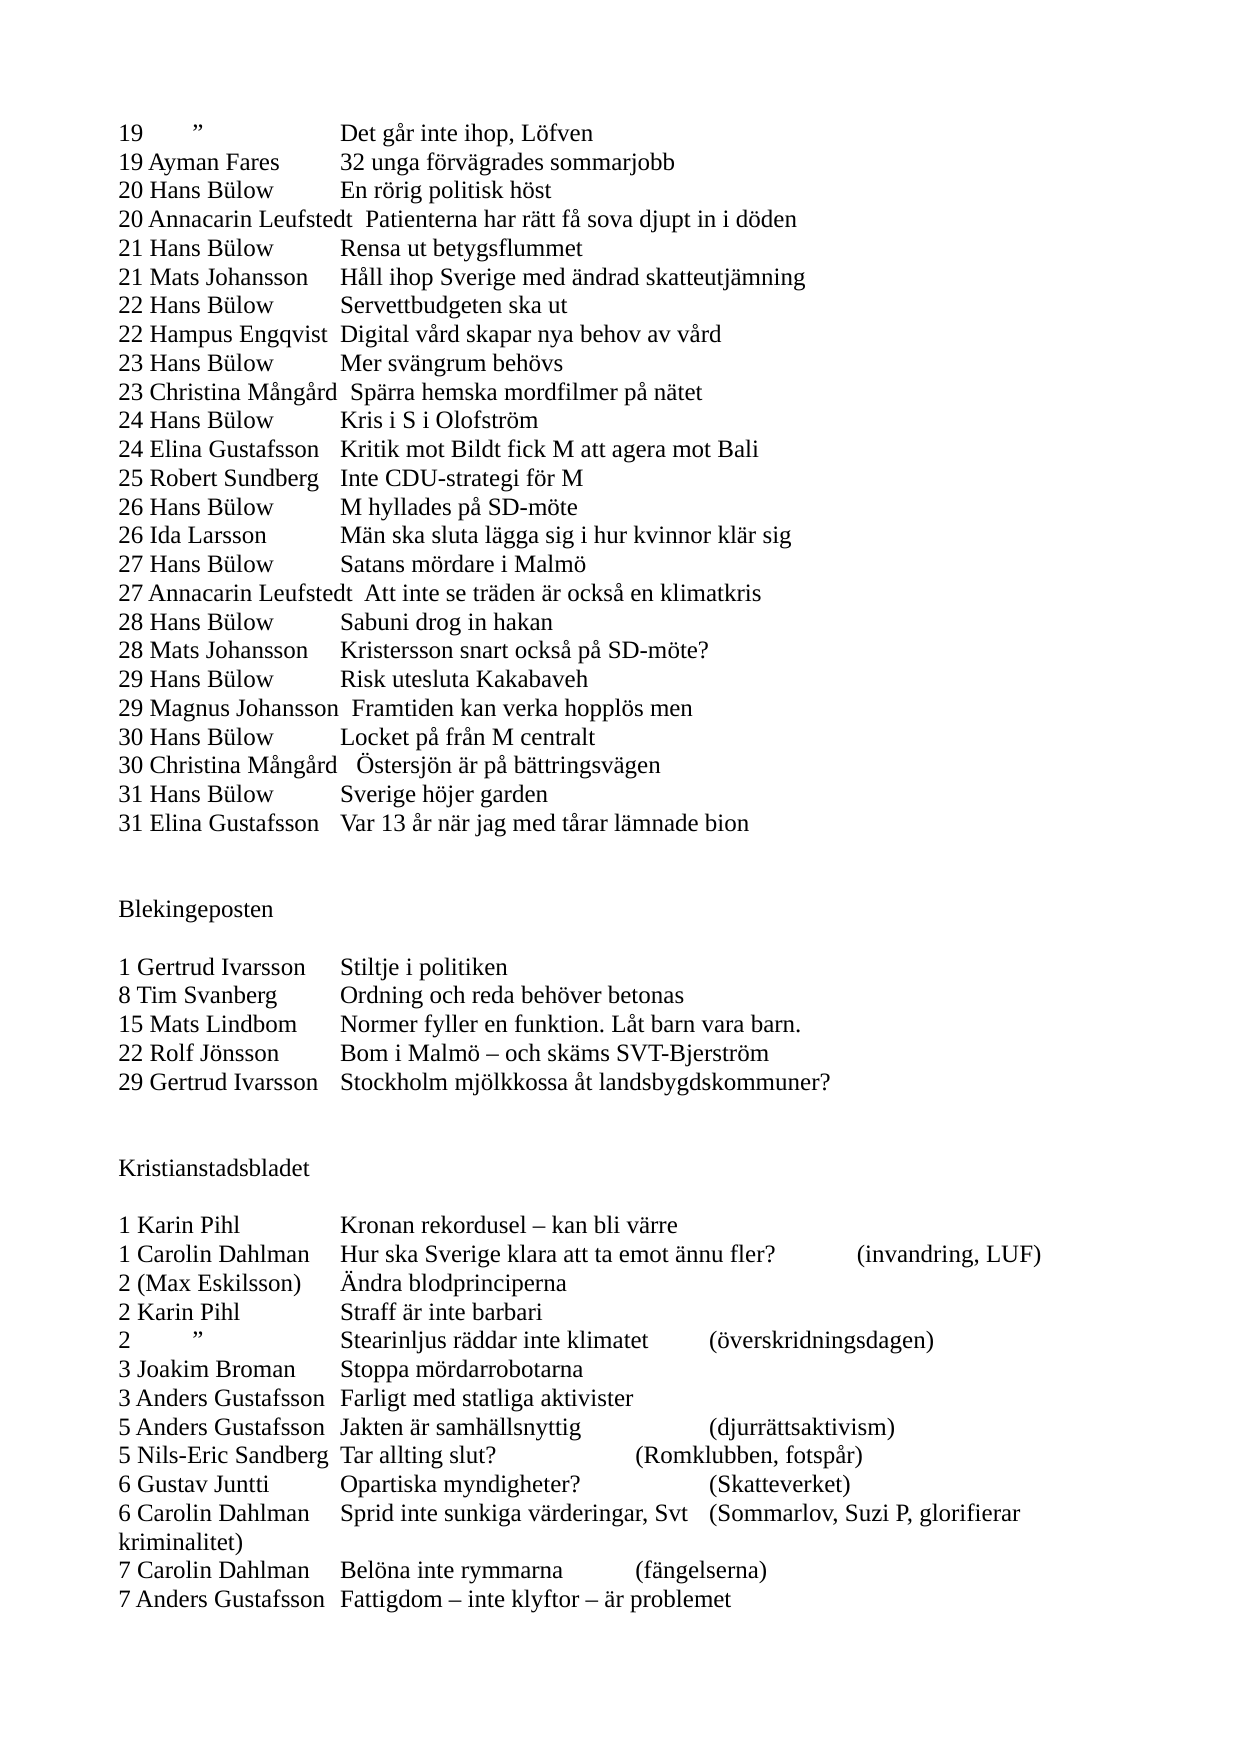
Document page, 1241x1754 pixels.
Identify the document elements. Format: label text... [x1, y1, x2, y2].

text 29 Gertrud Ivarsson Stockholm mjölkkossa åt landsbygdskommuner? [118, 1067, 1122, 1096]
text 21 Hans Bülow Rensa ut betygsflummet [118, 233, 1122, 262]
text 1 Carolin Dahlman Hur ska Sverige klara att ta emot ännu fler? (invandring, LUF) [118, 1239, 1122, 1268]
text 22 Rolf Jönsson Bom i Malmö – och skäms SVT-Bjerström [118, 1038, 1122, 1067]
text 5 Anders Gustafsson Jakten är samhällsnyttig (djurrättsaktivism) [118, 1412, 1122, 1441]
text 31 Elina Gustafsson Var 13 år när jag med tårar lämnade bion [118, 808, 1122, 837]
text 8 Tim Svanberg Ordning och reda behöver betonas [118, 981, 1122, 1009]
text 21 Mats Johansson Håll ihop Sverige med ändrad skatteutjämning [118, 262, 1122, 291]
text 26 Hans Bülow M hyllades på SD-möte [118, 492, 1122, 521]
text 30 Christina Mångård Östersjön är på bättringsvägen [118, 751, 1122, 779]
text 3 Joakim Broman Stoppa mördarrobotarna [118, 1354, 1122, 1383]
text 26 Ida Larsson Män ska sluta lägga sig i hur kvinnor klär sig [118, 521, 1122, 549]
text 28 Mats Johansson Kristersson snart också på SD-möte? [118, 636, 1122, 664]
text Blekingeposten [118, 894, 1122, 923]
text 29 Magnus Johansson Framtiden kan verka hopplös men [118, 693, 1122, 722]
text 2 (Max Eskilsson) Ändra blodprinciperna [118, 1268, 1122, 1297]
text 3 Anders Gustafsson Farligt med statliga aktivister [118, 1383, 1122, 1412]
text 6 Gustav Juntti Opartiska myndigheter? (Skatteverket) [118, 1469, 1122, 1498]
text 19 ” Det går inte ihop, Löfven [118, 118, 1122, 147]
text 23 Hans Bülow Mer svängrum behövs [118, 348, 1122, 377]
text 22 Hans Bülow Servettbudgeten ska ut [118, 291, 1122, 319]
text 28 Hans Bülow Sabuni drog in hakan [118, 607, 1122, 636]
text 29 Hans Bülow Risk utesluta Kakabaveh [118, 664, 1122, 693]
text 25 Robert Sundberg Inte CDU-strategi för M [118, 463, 1122, 492]
text 7 Carolin Dahlman Belöna inte rymmarna (fängelserna) [118, 1556, 1122, 1584]
text 7 Anders Gustafsson Fattigdom – inte klyftor – är problemet [118, 1584, 1122, 1613]
text 1 Gertrud Ivarsson Stiltje i politiken [118, 952, 1122, 981]
text 22 Hampus Engqvist Digital vård skapar nya behov av vård [118, 319, 1122, 348]
text 20 Hans Bülow En rörig politisk höst [118, 176, 1122, 204]
text 20 Annacarin Leufstedt Patienterna har rätt få sova djupt in i döden [118, 204, 1122, 233]
text Kristianstadsbladet [118, 1153, 1122, 1182]
text 5 Nils-Eric Sandberg Tar allting slut? (Romklubben, fotspår) [118, 1441, 1122, 1469]
text 27 Hans Bülow Satans mördare i Malmö [118, 549, 1122, 578]
text 15 Mats Lindbom Normer fyller en funktion. Låt barn vara barn. [118, 1009, 1122, 1038]
text 24 Hans Bülow Kris i S i Olofström [118, 406, 1122, 434]
text 30 Hans Bülow Locket på från M centralt [118, 722, 1122, 751]
text 2 ” Stearinljus räddar inte klimatet (överskridningsdagen) [118, 1326, 1122, 1354]
text 31 Hans Bülow Sverige höjer garden [118, 779, 1122, 808]
text 24 Elina Gustafsson Kritik mot Bildt fick M att agera mot Bali [118, 434, 1122, 463]
text 1 Karin Pihl Kronan rekordusel – kan bli värre [118, 1211, 1122, 1239]
text 23 Christina Mångård Spärra hemska mordfilmer på nätet [118, 377, 1122, 406]
text 27 Annacarin Leufstedt Att inte se träden är också en klimatkris [118, 578, 1122, 607]
text 6 Carolin Dahlman Sprid inte sunkiga värderingar, Svt (Sommarlov, Suzi P, glorifierar kriminalitet) [118, 1498, 1122, 1556]
text 2 Karin Pihl Straff är inte barbari [118, 1297, 1122, 1326]
text 19 Ayman Fares 32 unga förvägrades sommarjobb [118, 147, 1122, 176]
